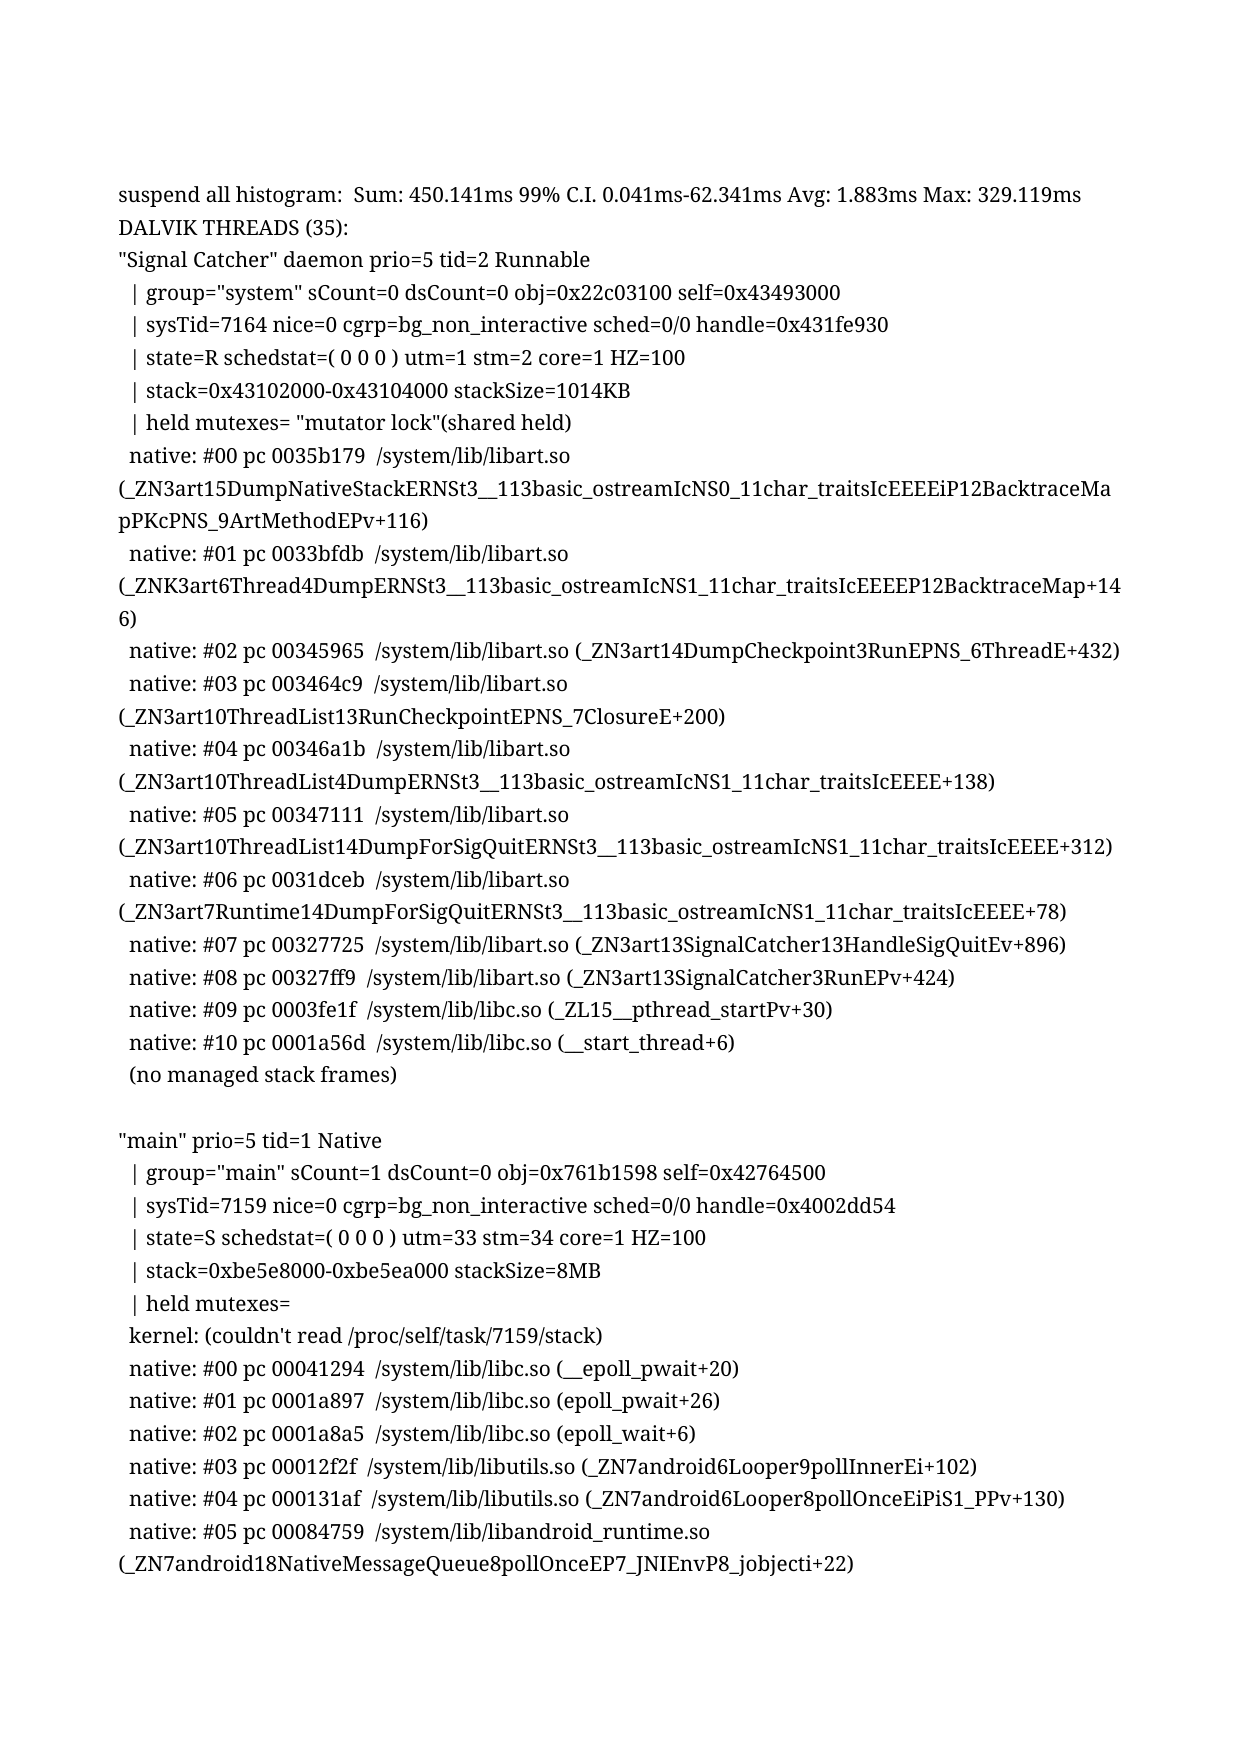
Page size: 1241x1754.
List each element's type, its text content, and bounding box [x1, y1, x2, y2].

text native: #05 pc 00347111 /system/lib/libart.so (_ZN3art10ThreadList14DumpForSigQuitERNSt3__113basic_ostreamIcNS1_11char_traitsIcEEEE+312) [118, 800, 1122, 861]
text native: #04 pc 000131af /system/lib/libutils.so (_ZN7android6Looper8pollOnceEiPiS1_PPv+130) [118, 1484, 1122, 1513]
text native: #02 pc 00345965 /system/lib/libart.so (_ZN3art14DumpCheckpoint3RunEPNS_6ThreadE+432) [118, 637, 1122, 665]
text | group="system" sCount=0 dsCount=0 obj=0x22c03100 self=0x43493000 [118, 278, 1122, 306]
text | state=S schedstat=( 0 0 0 ) utm=33 stm=34 core=1 HZ=100 [118, 1223, 1122, 1252]
text native: #06 pc 0031dceb /system/lib/libart.so (_ZN3art7Runtime14DumpForSigQuitERNSt3__113basic_ostreamIcNS1_11char_traitsIcEEEE+78) [118, 865, 1122, 926]
text | sysTid=7159 nice=0 cgrp=bg_non_interactive sched=0/0 handle=0x4002dd54 [118, 1191, 1122, 1219]
text native: #01 pc 0001a897 /system/lib/libc.so (epoll_pwait+26) [118, 1387, 1122, 1415]
text native: #07 pc 00327725 /system/lib/libart.so (_ZN3art13SignalCatcher13HandleSigQuitEv+896) [118, 930, 1122, 958]
text native: #09 pc 0003fe1f /system/lib/libc.so (_ZL15__pthread_startPv+30) [118, 995, 1122, 1024]
text native: #02 pc 0001a8a5 /system/lib/libc.so (epoll_wait+6) [118, 1419, 1122, 1448]
text DALVIK THREADS (35): [118, 213, 1122, 241]
text | stack=0xbe5e8000-0xbe5ea000 stackSize=8MB [118, 1256, 1122, 1284]
text native: #01 pc 0033bfdb /system/lib/libart.so (_ZNK3art6Thread4DumpERNSt3__113basic_ostreamIcNS1_11char_traitsIcEEEEP12BacktraceMap+146) [118, 539, 1122, 632]
text native: #03 pc 003464c9 /system/lib/libart.so (_ZN3art10ThreadList13RunCheckpointEPNS_7ClosureE+200) [118, 669, 1122, 730]
text | state=R schedstat=( 0 0 0 ) utm=1 stm=2 core=1 HZ=100 [118, 343, 1122, 372]
text (no managed stack frames) [118, 1061, 1122, 1089]
text | group="main" sCount=1 dsCount=0 obj=0x761b1598 self=0x42764500 [118, 1158, 1122, 1187]
text "main" prio=5 tid=1 Native [118, 1126, 1122, 1154]
text | stack=0x43102000-0x43104000 stackSize=1014KB [118, 376, 1122, 404]
text kernel: (couldn't read /proc/self/task/7159/stack) [118, 1321, 1122, 1350]
text native: #03 pc 00012f2f /system/lib/libutils.so (_ZN7android6Looper9pollInnerEi+102) [118, 1452, 1122, 1480]
text native: #00 pc 0035b179 /system/lib/libart.so (_ZN3art15DumpNativeStackERNSt3__113basic_ostreamIcNS0_11char_traitsIcEEEEiP12BacktraceMapPKcPNS_9ArtMethodEPv+116) [118, 441, 1122, 535]
text native: #04 pc 00346a1b /system/lib/libart.so (_ZN3art10ThreadList4DumpERNSt3__113basic_ostreamIcNS1_11char_traitsIcEEEE+138) [118, 734, 1122, 796]
text | held mutexes= "mutator lock"(shared held) [118, 408, 1122, 437]
text native: #05 pc 00084759 /system/lib/libandroid_runtime.so (_ZN7android18NativeMessageQueue8pollOnceEP7_JNIEnvP8_jobjecti+22) [118, 1517, 1122, 1578]
text native: #10 pc 0001a56d /system/lib/libc.so (__start_thread+6) [118, 1028, 1122, 1056]
text | sysTid=7164 nice=0 cgrp=bg_non_interactive sched=0/0 handle=0x431fe930 [118, 311, 1122, 339]
text "Signal Catcher" daemon prio=5 tid=2 Runnable [118, 245, 1122, 274]
text | held mutexes= [118, 1289, 1122, 1317]
text native: #08 pc 00327ff9 /system/lib/libart.so (_ZN3art13SignalCatcher3RunEPv+424) [118, 963, 1122, 991]
text native: #00 pc 00041294 /system/lib/libc.so (__epoll_pwait+20) [118, 1354, 1122, 1382]
text suspend all histogram: Sum: 450.141ms 99% C.I. 0.041ms-62.341ms Avg: 1.883ms Max: 329.119ms [118, 180, 1122, 209]
